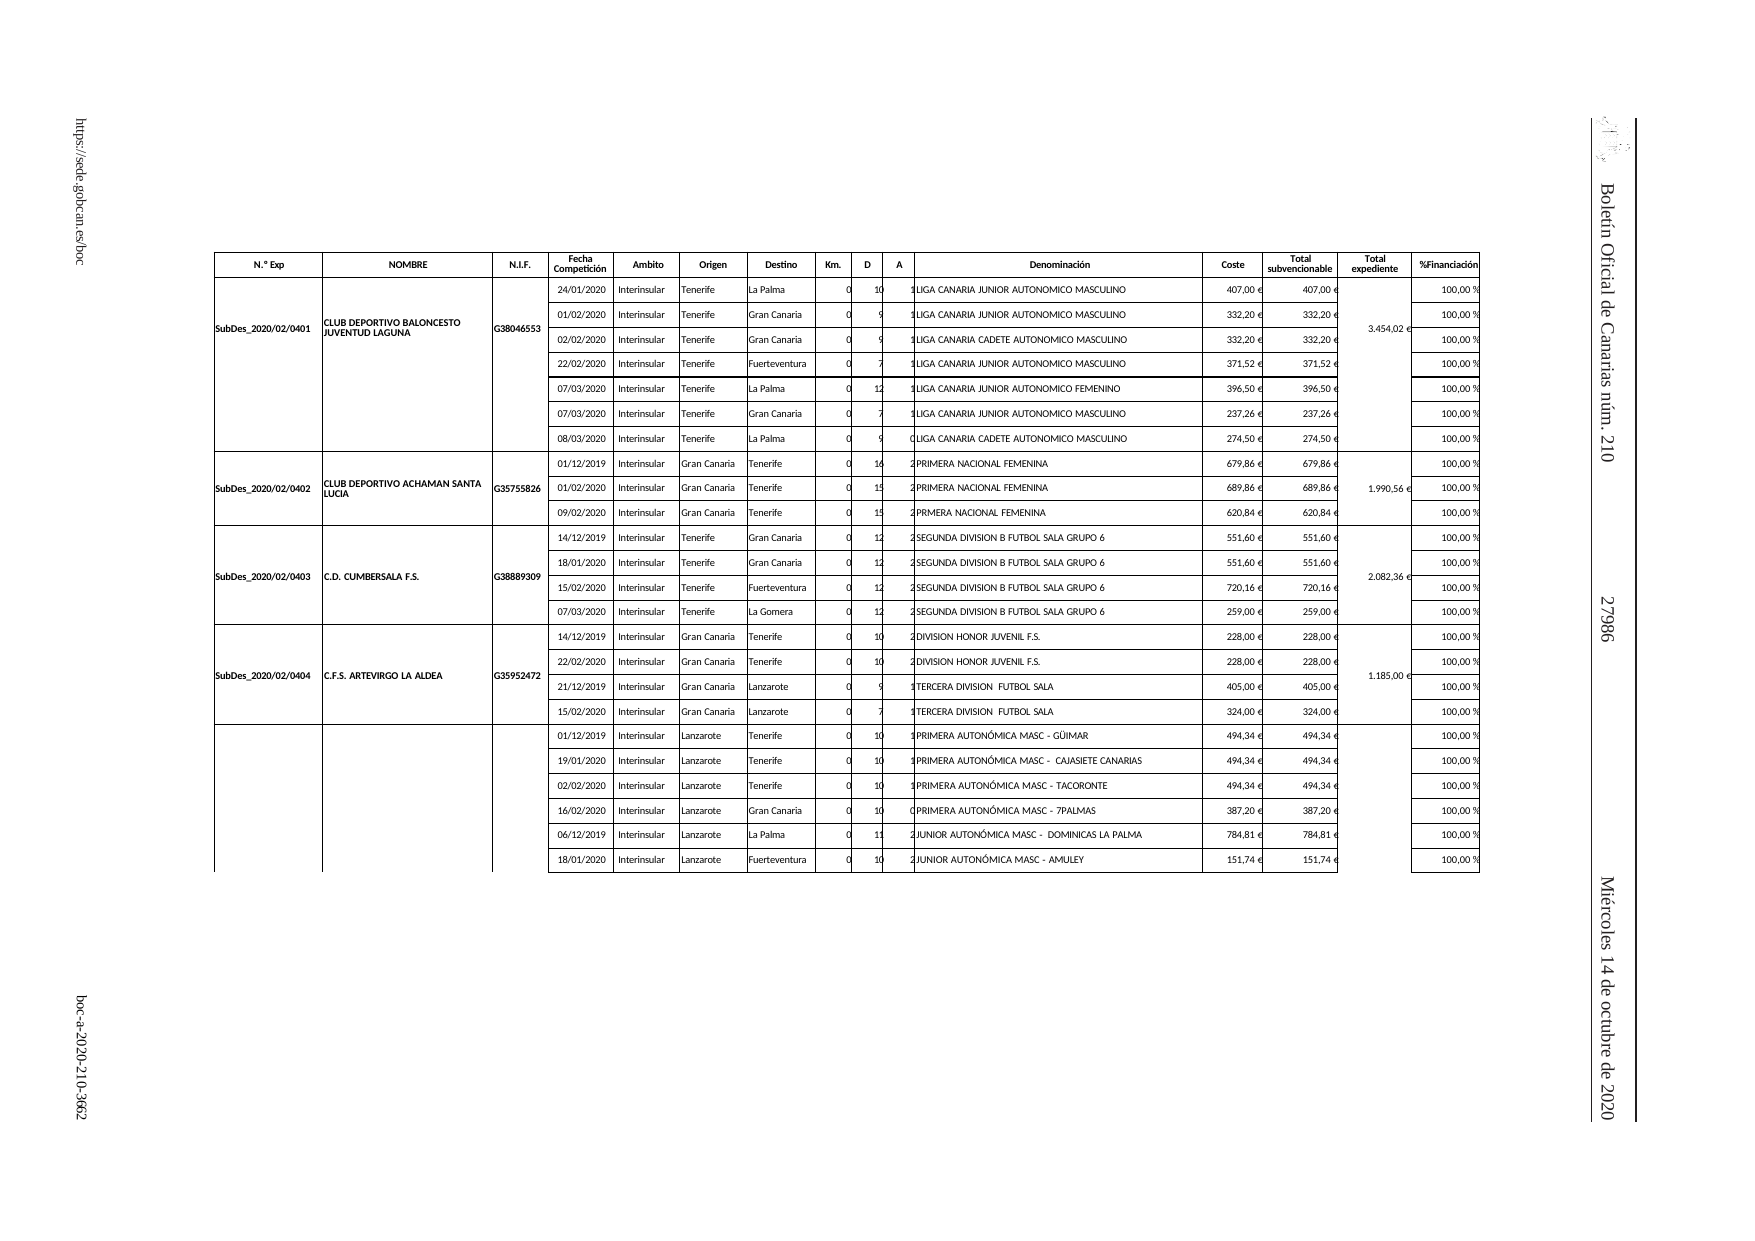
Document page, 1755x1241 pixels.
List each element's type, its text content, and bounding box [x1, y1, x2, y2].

table_cell Tenerife [748, 452, 815, 476]
table_cell CLUB DEPORTIVO BALONCESTO JUVENTUD LAGUNA [323, 278, 492, 451]
text boc-a-2020-210-3662 [74, 995, 91, 1124]
table_cell 494,34 € [1203, 725, 1262, 748]
table_cell Interinsular [614, 501, 679, 525]
table_cell 18/01/2020 [549, 551, 613, 575]
table_cell 2 [883, 501, 914, 525]
table_cell Lanzarote [748, 675, 815, 699]
table_cell 12 [852, 551, 882, 575]
table_header Km. [816, 253, 851, 277]
table_cell 2 [883, 650, 914, 674]
table_cell Tenerife [748, 725, 815, 748]
table_header NOMBRE [323, 253, 492, 277]
table_cell 100,00 % [1412, 576, 1479, 599]
table_cell 100,00 % [1412, 427, 1479, 451]
table_cell [323, 725, 492, 872]
table_cell 12 [852, 576, 882, 599]
table_cell PRIMERA AUTONÓMICA MASC ‐ 7PALMAS [915, 799, 1202, 823]
table_cell 494,34 € [1203, 774, 1262, 798]
table_cell 720,16 € [1203, 576, 1262, 599]
table_cell Interinsular [614, 452, 679, 476]
table_cell Lanzarote [680, 774, 747, 798]
table_cell Interinsular [614, 725, 679, 748]
table_cell 02/02/2020 [549, 774, 613, 798]
table_cell 1 [883, 378, 914, 401]
table_cell 100,00 % [1412, 303, 1479, 327]
table_cell 0 [816, 353, 851, 376]
table_cell Interinsular [614, 303, 679, 327]
table_cell 100,00 % [1412, 650, 1479, 674]
table_cell 2 [883, 625, 914, 649]
table_cell Interinsular [614, 849, 679, 872]
table_cell Interinsular [614, 824, 679, 847]
table_cell Gran Canaria [748, 526, 815, 550]
table_cell Lanzarote [680, 725, 747, 748]
table_cell 100,00 % [1412, 799, 1479, 823]
table_cell 0 [816, 278, 851, 302]
table_cell LIGA CANARIA JUNIOR AUTONOMICO MASCULINO [915, 402, 1202, 426]
table_cell 14/12/2019 [549, 625, 613, 649]
table_cell G35755826 [493, 452, 548, 525]
table_cell 0 [883, 799, 914, 823]
table_cell Gran Canaria [680, 700, 747, 723]
table_cell Tenerife [680, 353, 747, 376]
table_cell PRIMERA AUTONÓMICA MASC ‐ GÜIMAR [915, 725, 1202, 748]
table_cell Tenerife [680, 427, 747, 451]
table_cell Gran Canaria [680, 477, 747, 500]
table_cell 332,20 € [1263, 328, 1337, 352]
table_cell 16/02/2020 [549, 799, 613, 823]
table_cell 100,00 % [1412, 700, 1479, 723]
table_cell PRIMERA NACIONAL FEMENINA [915, 477, 1202, 500]
table_cell 0 [816, 700, 851, 723]
table_cell 15 [852, 501, 882, 525]
table_cell 100,00 % [1412, 477, 1479, 500]
table_cell Interinsular [614, 799, 679, 823]
table_cell Tenerife [680, 378, 747, 401]
table_cell Interinsular [614, 749, 679, 773]
table_cell Interinsular [614, 378, 679, 401]
table_cell SEGUNDA DIVISION B FUTBOL SALA GRUPO 6 [915, 551, 1202, 575]
table_cell La Palma [748, 378, 815, 401]
table_cell 01/12/2019 [549, 452, 613, 476]
table_cell 15 [852, 477, 882, 500]
table_cell 405,00 € [1263, 675, 1337, 699]
table_cell 689,86 € [1263, 477, 1337, 500]
table_cell 1.990,56 € [1338, 452, 1411, 525]
table_cell 2 [883, 576, 914, 599]
table_cell Gran Canaria [680, 625, 747, 649]
table_cell 784,81 € [1203, 824, 1262, 847]
table_cell 0 [816, 774, 851, 798]
table_cell Interinsular [614, 601, 679, 624]
table_cell 1 [883, 353, 914, 376]
table_cell Interinsular [614, 526, 679, 550]
table_cell SubDes_2020/02/0404 [215, 625, 322, 723]
table_cell 22/02/2020 [549, 650, 613, 674]
table_cell 22/02/2020 [549, 353, 613, 376]
table_cell Lanzarote [680, 749, 747, 773]
table_cell LIGA CANARIA JUNIOR AUTONOMICO MASCULINO [915, 303, 1202, 327]
table_cell 100,00 % [1412, 601, 1479, 624]
table_cell G38889309 [493, 526, 548, 624]
table_cell 228,00 € [1203, 650, 1262, 674]
table_cell 0 [883, 427, 914, 451]
table_cell 0 [816, 576, 851, 599]
table_cell 10 [852, 278, 882, 302]
table_cell 01/02/2020 [549, 477, 613, 500]
table_cell 237,26 € [1263, 402, 1337, 426]
table_cell La Palma [748, 824, 815, 847]
table_cell G35952472 [493, 625, 548, 723]
table_cell 151,74 € [1203, 849, 1262, 872]
table_cell PRIMERA AUTONÓMICA MASC ‐ CAJASIETE CANARIAS [915, 749, 1202, 773]
text https://sede.gobcan.es/boc [73, 118, 90, 273]
table_cell 10 [852, 625, 882, 649]
table_cell 1 [883, 303, 914, 327]
table_cell 237,26 € [1203, 402, 1262, 426]
table_cell 0 [816, 725, 851, 748]
table_cell 12 [852, 601, 882, 624]
table_cell Lanzarote [680, 799, 747, 823]
table_cell 2 [883, 477, 914, 500]
table_cell CLUB DEPORTIVO ACHAMAN SANTA LUCIA [323, 452, 492, 525]
table_cell 620,84 € [1203, 501, 1262, 525]
table_cell 9 [852, 427, 882, 451]
table_cell Tenerife [748, 477, 815, 500]
table_cell 2 [883, 526, 914, 550]
table_header Coste [1203, 253, 1262, 277]
table_cell 494,34 € [1263, 749, 1337, 773]
table_cell 10 [852, 650, 882, 674]
table_cell 100,00 % [1412, 849, 1479, 872]
table_cell 7 [852, 700, 882, 723]
table_cell SubDes_2020/02/0401 [215, 278, 322, 451]
table_cell 324,00 € [1263, 700, 1337, 723]
table_cell 0 [816, 378, 851, 401]
table_cell 08/03/2020 [549, 427, 613, 451]
table_cell 100,00 % [1412, 749, 1479, 773]
table_cell 551,60 € [1263, 526, 1337, 550]
table_cell 274,50 € [1203, 427, 1262, 451]
table_cell Interinsular [614, 576, 679, 599]
table_cell 332,20 € [1203, 328, 1262, 352]
table_cell 679,86 € [1203, 452, 1262, 476]
table_header A [883, 253, 914, 277]
table_header D [852, 253, 882, 277]
table_cell Gran Canaria [748, 799, 815, 823]
table_cell 24/01/2020 [549, 278, 613, 302]
table_cell 10 [852, 799, 882, 823]
table_cell Interinsular [614, 675, 679, 699]
table_header N.I.F. [493, 253, 548, 277]
table_cell LIGA CANARIA JUNIOR AUTONOMICO MASCULINO [915, 353, 1202, 376]
table_cell 16 [852, 452, 882, 476]
table_cell 551,60 € [1263, 551, 1337, 575]
table_cell La Palma [748, 427, 815, 451]
table_cell 0 [816, 650, 851, 674]
table_cell Tenerife [680, 402, 747, 426]
table_cell 0 [816, 303, 851, 327]
table_cell Gran Canaria [748, 551, 815, 575]
table_cell 407,00 € [1203, 278, 1262, 302]
table_cell Gran Canaria [748, 303, 815, 327]
table_cell Interinsular [614, 551, 679, 575]
table_cell JUNIOR AUTONÓMICA MASC ‐ DOMINICAS LA PALMA [915, 824, 1202, 847]
table_header Fecha Competición [549, 253, 613, 277]
table_cell 07/03/2020 [549, 402, 613, 426]
table_cell C.D. CUMBERSALA F.S. [323, 526, 492, 624]
table_cell 100,00 % [1412, 824, 1479, 847]
table_cell 01/02/2020 [549, 303, 613, 327]
table_cell Interinsular [614, 328, 679, 352]
table_cell 2 [883, 601, 914, 624]
table_cell 0 [816, 799, 851, 823]
table_header Origen [680, 253, 747, 277]
table_cell Interinsular [614, 650, 679, 674]
table_cell Interinsular [614, 353, 679, 376]
table_cell TERCERA DIVISION FUTBOL SALA [915, 700, 1202, 723]
table_cell Tenerife [680, 601, 747, 624]
table_cell 100,00 % [1412, 328, 1479, 352]
table_cell 551,60 € [1203, 551, 1262, 575]
table_cell Interinsular [614, 477, 679, 500]
table_cell 02/02/2020 [549, 328, 613, 352]
table_cell TERCERA DIVISION FUTBOL SALA [915, 675, 1202, 699]
table_cell 0 [816, 551, 851, 575]
table_cell 100,00 % [1412, 774, 1479, 798]
table_cell 10 [852, 725, 882, 748]
table_cell 259,00 € [1203, 601, 1262, 624]
table_cell Gran Canaria [748, 402, 815, 426]
table_header Ambito [614, 253, 679, 277]
table_cell 0 [816, 749, 851, 773]
table_cell 100,00 % [1412, 526, 1479, 550]
table_cell 2.082,36 € [1338, 526, 1411, 624]
table_cell 09/02/2020 [549, 501, 613, 525]
table_cell 1 [883, 402, 914, 426]
table_cell 2 [883, 849, 914, 872]
table_cell 387,20 € [1263, 799, 1337, 823]
table_cell [493, 725, 548, 872]
table_cell 0 [816, 501, 851, 525]
table_cell Tenerife [680, 551, 747, 575]
table_cell 9 [852, 328, 882, 352]
table_cell Interinsular [614, 774, 679, 798]
table_cell Fuerteventura [748, 353, 815, 376]
table_cell Lanzarote [680, 824, 747, 847]
table_header Total expediente [1338, 253, 1411, 277]
table_cell 10 [852, 749, 882, 773]
table_cell 18/01/2020 [549, 849, 613, 872]
table_cell Tenerife [680, 303, 747, 327]
table_header %Financiación [1412, 253, 1479, 277]
table_cell [215, 725, 322, 872]
table_cell 689,86 € [1203, 477, 1262, 500]
table_cell 371,52 € [1203, 353, 1262, 376]
table_cell 100,00 % [1412, 675, 1479, 699]
table_header Destino [748, 253, 815, 277]
table_cell 07/03/2020 [549, 378, 613, 401]
table_cell 0 [816, 601, 851, 624]
table_cell 100,00 % [1412, 378, 1479, 401]
table_cell [1338, 725, 1411, 872]
table_cell Tenerife [680, 576, 747, 599]
table_cell 396,50 € [1263, 378, 1337, 401]
table_cell DIVISION HONOR JUVENIL F.S. [915, 650, 1202, 674]
table_cell 06/12/2019 [549, 824, 613, 847]
table_cell 0 [816, 824, 851, 847]
table_cell 274,50 € [1263, 427, 1337, 451]
table_cell 10 [852, 849, 882, 872]
table_cell 494,34 € [1203, 749, 1262, 773]
table_cell JUNIOR AUTONÓMICA MASC ‐ AMULEY [915, 849, 1202, 872]
table_cell Gran Canaria [680, 501, 747, 525]
table_cell 332,20 € [1263, 303, 1337, 327]
table_cell 100,00 % [1412, 452, 1479, 476]
table_cell Interinsular [614, 427, 679, 451]
table_cell 784,81 € [1263, 824, 1337, 847]
table_cell SEGUNDA DIVISION B FUTBOL SALA GRUPO 6 [915, 601, 1202, 624]
table_cell Gran Canaria [680, 452, 747, 476]
table_cell 259,00 € [1263, 601, 1337, 624]
table_cell 371,52 € [1263, 353, 1337, 376]
table_cell 0 [816, 625, 851, 649]
table_cell SEGUNDA DIVISION B FUTBOL SALA GRUPO 6 [915, 526, 1202, 550]
table_cell 0 [816, 675, 851, 699]
table_cell 100,00 % [1412, 402, 1479, 426]
table_cell 228,00 € [1263, 625, 1337, 649]
table_cell Tenerife [680, 278, 747, 302]
table_cell 551,60 € [1203, 526, 1262, 550]
table_cell LIGA CANARIA JUNIOR AUTONOMICO FEMENINO [915, 378, 1202, 401]
table_cell SubDes_2020/02/0402 [215, 452, 322, 525]
table_cell 1 [883, 749, 914, 773]
table_cell PRIMERA AUTONÓMICA MASC ‐ TACORONTE [915, 774, 1202, 798]
table_cell 2 [883, 452, 914, 476]
table_cell 1 [883, 700, 914, 723]
text 27986 [1598, 597, 1618, 646]
table_cell 10 [852, 774, 882, 798]
table_cell 720,16 € [1263, 576, 1337, 599]
table_cell Interinsular [614, 700, 679, 723]
table_cell 9 [852, 303, 882, 327]
table_cell 3.454,02 € [1338, 278, 1411, 451]
table_cell 0 [816, 328, 851, 352]
table_cell 151,74 € [1263, 849, 1337, 872]
table_cell 1 [883, 328, 914, 352]
table_cell 21/12/2019 [549, 675, 613, 699]
table_cell Tenerife [748, 625, 815, 649]
table_cell C.F.S. ARTEVIRGO LA ALDEA [323, 625, 492, 723]
table_cell LIGA CANARIA CADETE AUTONOMICO MASCULINO [915, 328, 1202, 352]
table_cell 387,20 € [1203, 799, 1262, 823]
table_cell Lanzarote [748, 700, 815, 723]
table_cell 100,00 % [1412, 725, 1479, 748]
table_cell Tenerife [748, 650, 815, 674]
table_cell 396,50 € [1203, 378, 1262, 401]
table_cell 494,34 € [1263, 725, 1337, 748]
table_cell La Gomera [748, 601, 815, 624]
table_cell 0 [816, 526, 851, 550]
table_cell PRIMERA NACIONAL FEMENINA [915, 452, 1202, 476]
table_cell 15/02/2020 [549, 700, 613, 723]
table_cell 1 [883, 278, 914, 302]
table_cell 679,86 € [1263, 452, 1337, 476]
table_cell Fuerteventura [748, 849, 815, 872]
table_cell SEGUNDA DIVISION B FUTBOL SALA GRUPO 6 [915, 576, 1202, 599]
table_cell Fuerteventura [748, 576, 815, 599]
table_cell SubDes_2020/02/0403 [215, 526, 322, 624]
table_cell 0 [816, 452, 851, 476]
table_cell 494,34 € [1263, 774, 1337, 798]
table_cell LIGA CANARIA CADETE AUTONOMICO MASCULINO [915, 427, 1202, 451]
table_cell 0 [816, 402, 851, 426]
table_cell 7 [852, 402, 882, 426]
table_cell 100,00 % [1412, 625, 1479, 649]
table_cell 14/12/2019 [549, 526, 613, 550]
table_cell 0 [816, 477, 851, 500]
table_cell 407,00 € [1263, 278, 1337, 302]
table_cell G38046553 [493, 278, 548, 451]
table_cell 2 [883, 824, 914, 847]
table_cell 100,00 % [1412, 551, 1479, 575]
table_cell 100,00 % [1412, 278, 1479, 302]
text Miércoles 14 de octubre de 2020 [1598, 876, 1618, 1124]
table_cell 0 [816, 849, 851, 872]
text Boletín Oficial de Canarias núm. 210 [1598, 183, 1618, 464]
table_cell 1 [883, 725, 914, 748]
table_cell Interinsular [614, 278, 679, 302]
table_cell 332,20 € [1203, 303, 1262, 327]
table_cell Tenerife [680, 526, 747, 550]
table_cell Gran Canaria [680, 650, 747, 674]
table_cell 12 [852, 378, 882, 401]
table_cell 1 [883, 675, 914, 699]
table_cell 228,00 € [1263, 650, 1337, 674]
table_cell 11 [852, 824, 882, 847]
table_cell 100,00 % [1412, 501, 1479, 525]
table_cell Lanzarote [680, 849, 747, 872]
table_cell 15/02/2020 [549, 576, 613, 599]
table_cell Gran Canaria [748, 328, 815, 352]
table_cell 9 [852, 675, 882, 699]
table_header Total subvencionable [1263, 253, 1337, 277]
table_cell Tenerife [748, 749, 815, 773]
table_cell Tenerife [680, 328, 747, 352]
table_cell 2 [883, 551, 914, 575]
table_cell 01/12/2019 [549, 725, 613, 748]
table_cell LIGA CANARIA JUNIOR AUTONOMICO MASCULINO [915, 278, 1202, 302]
table_cell Interinsular [614, 402, 679, 426]
table_cell Interinsular [614, 625, 679, 649]
table_header N.º Exp [215, 253, 322, 277]
table_cell 324,00 € [1203, 700, 1262, 723]
table_cell La Palma [748, 278, 815, 302]
table_cell Tenerife [748, 774, 815, 798]
table_cell 12 [852, 526, 882, 550]
table_cell 620,84 € [1263, 501, 1337, 525]
table_cell DIVISION HONOR JUVENIL F.S. [915, 625, 1202, 649]
table_cell 0 [816, 427, 851, 451]
table_cell Gran Canaria [680, 675, 747, 699]
table_cell 1.185,00 € [1338, 625, 1411, 723]
table_cell 7 [852, 353, 882, 376]
table_header Denominación [915, 253, 1202, 277]
table_cell Tenerife [748, 501, 815, 525]
table_cell 1 [883, 774, 914, 798]
table_cell 228,00 € [1203, 625, 1262, 649]
table_cell 405,00 € [1203, 675, 1262, 699]
table_cell 07/03/2020 [549, 601, 613, 624]
table_cell PRMERA NACIONAL FEMENINA [915, 501, 1202, 525]
table_cell 100,00 % [1412, 353, 1479, 376]
table_cell 19/01/2020 [549, 749, 613, 773]
